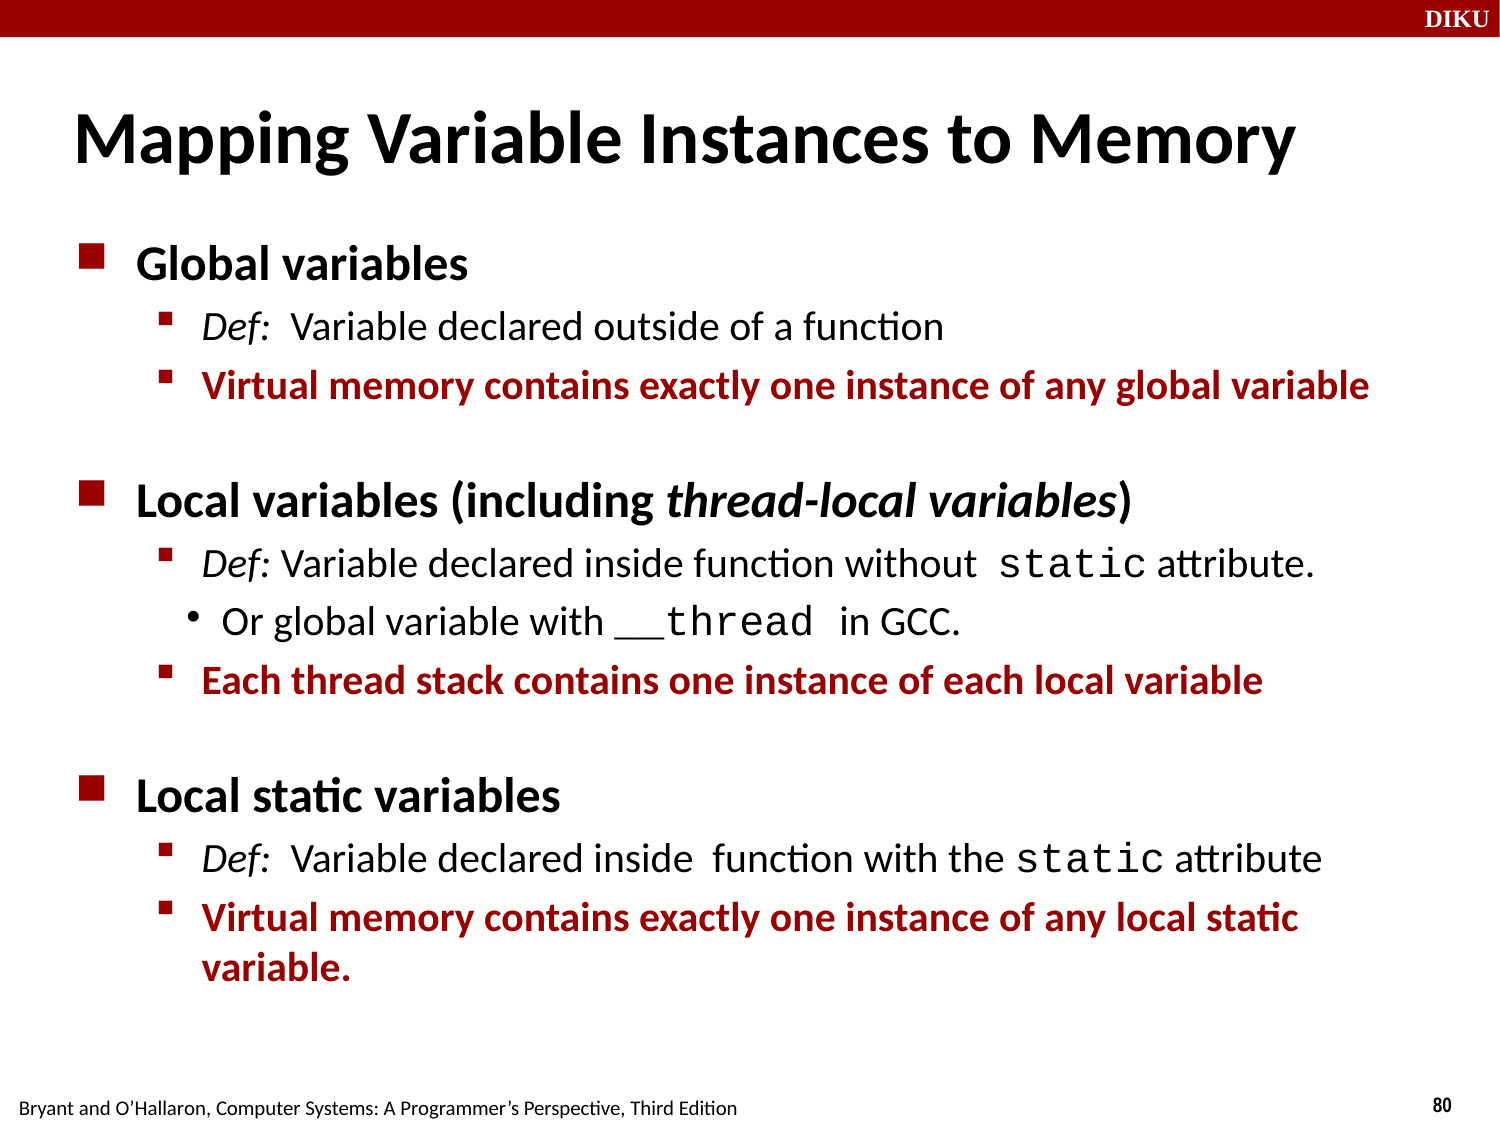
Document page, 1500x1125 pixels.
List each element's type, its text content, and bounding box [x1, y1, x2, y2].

text_box Global variables Def: Variable declared outside of a function Virtual memory contains exactly one instance of any global variable Local variables (including thread-local variables) Def: Variable declared inside function without static attribute. Or global variable with __thread in GCC. Each thread stack contains one instance of each local variable Local static variables Def: Variable declared inside function with the static attribute Virtual memory contains exactly one instance of any local static variable. [65, 223, 1450, 1039]
text_box Mapping Variable Instances to Memory [58, 71, 1450, 197]
